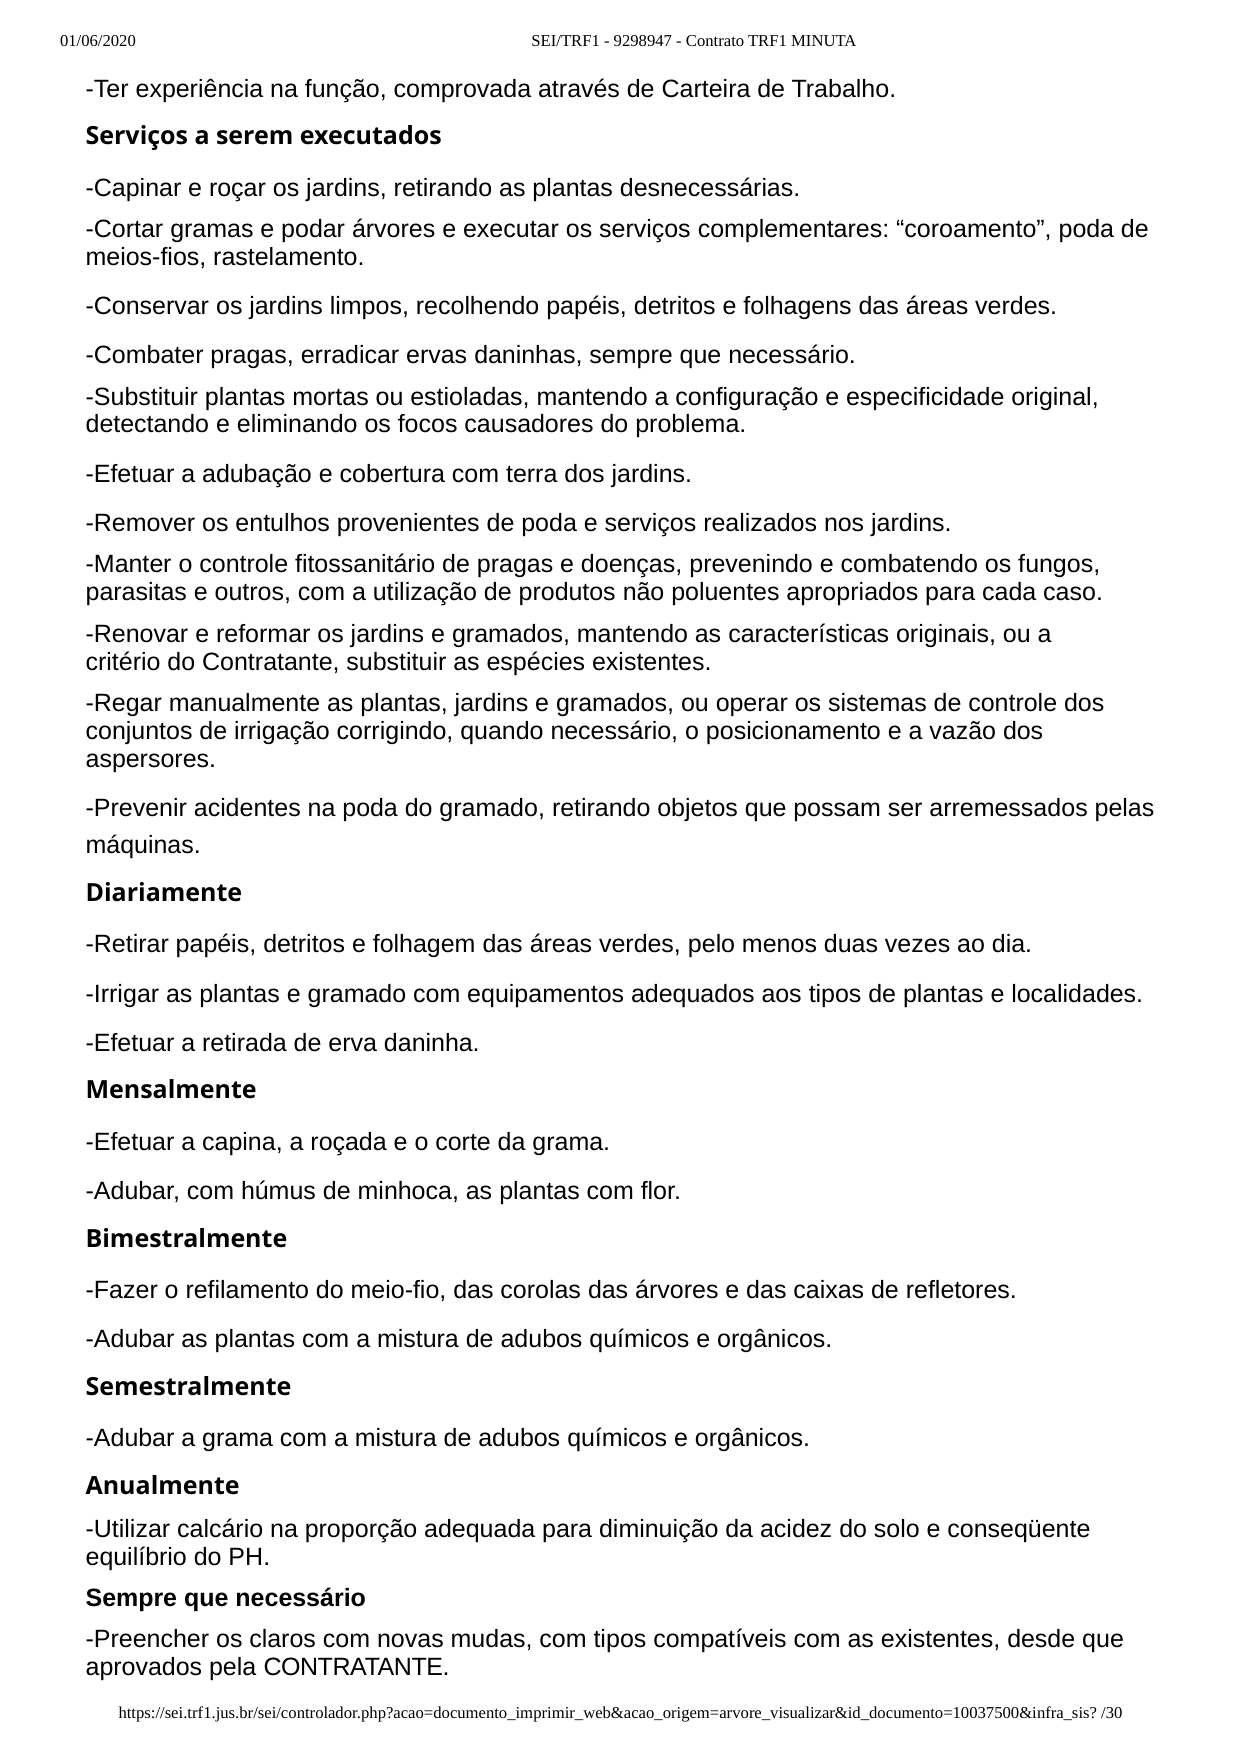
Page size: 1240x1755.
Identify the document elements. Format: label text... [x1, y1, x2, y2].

subtitle Semestralmente [85, 1365, 1179, 1403]
subtitle Serviços a serem executados [85, 114, 1179, 152]
text -Substituir plantas mortas ou estioladas, mantendo a configuração e especificidade original, detectando e eliminando os focos causadores do problema. [85, 382, 1179, 438]
text -Remover os entulhos provenientes de poda e serviços realizados nos jardins. [85, 499, 1179, 537]
text -Regar manualmente as plantas, jardins e gramados, ou operar os sistemas de controle dos conjuntos de irrigação corrigindo, quando necessário, o posicionamento e a vazão dos aspersores. [85, 688, 1179, 772]
text -Combater pragas, erradicar ervas daninhas, sempre que necessário. [85, 332, 1179, 369]
text -Manter o controle fitossanitário de pragas e doenças, prevenindo e combatendo os fungos, parasitas e outros, com a utilização de produtos não poluentes apropriados para cada caso. [85, 549, 1154, 606]
text -Efetuar a retirada de erva daninha. [85, 1019, 1179, 1057]
text -Fazer o refilamento do meio-fio, das corolas das árvores e das caixas de refletores. [85, 1266, 1179, 1304]
text -Retirar papéis, detritos e folhagem das áreas verdes, pelo menos duas vezes ao dia. [85, 921, 1179, 958]
text -Adubar as plantas com a mistura de adubos químicos e orgânicos. [85, 1316, 1179, 1353]
text Sempre que necessário [85, 1583, 1154, 1612]
text -Cortar gramas e podar árvores e executar os serviços complementares: “coroamento”, poda de meios-fios, rastelamento. [85, 214, 1179, 270]
subtitle Mensalmente [85, 1069, 1179, 1106]
text -Adubar, com húmus de minhoca, as plantas com flor. [85, 1167, 1179, 1205]
text -Preencher os claros com novas mudas, com tipos compatíveis com as existentes, desde que aprovados pela CONTRATANTE. [85, 1624, 1154, 1681]
text -Adubar a grama com a mistura de adubos químicos e orgânicos. [85, 1414, 1179, 1452]
subtitle Anualmente [85, 1464, 1179, 1501]
text -Utilizar calcário na proporção adequada para diminuição da acidez do solo e conseqüente equilíbrio do PH. [85, 1514, 1154, 1570]
text -Efetuar a adubação e cobertura com terra dos jardins. [85, 450, 1179, 488]
text -Conservar os jardins limpos, recolhendo papéis, detritos e folhagens das áreas verdes. [85, 282, 1179, 320]
text -Irrigar as plantas e gramado com equipamentos adequados aos tipos de plantas e localidades. [85, 970, 1179, 1007]
text -Renovar e reformar os jardins e gramados, mantendo as características originais, ou a critério do Contratante, substituir as espécies existentes. [85, 618, 1107, 675]
subtitle Bimestralmente [85, 1217, 1179, 1254]
text -Prevenir acidentes na poda do gramado, retirando objetos que possam ser arremessados pelas máquinas. [85, 784, 1179, 859]
text -Capinar e roçar os jardins, retirando as plantas desnecessárias. [85, 164, 1179, 201]
text -Ter experiência na função, comprovada através de Carteira de Trabalho. [85, 65, 1179, 102]
subtitle Diariamente [85, 871, 1179, 909]
text -Efetuar a capina, a roçada e o corte da grama. [85, 1118, 1179, 1156]
